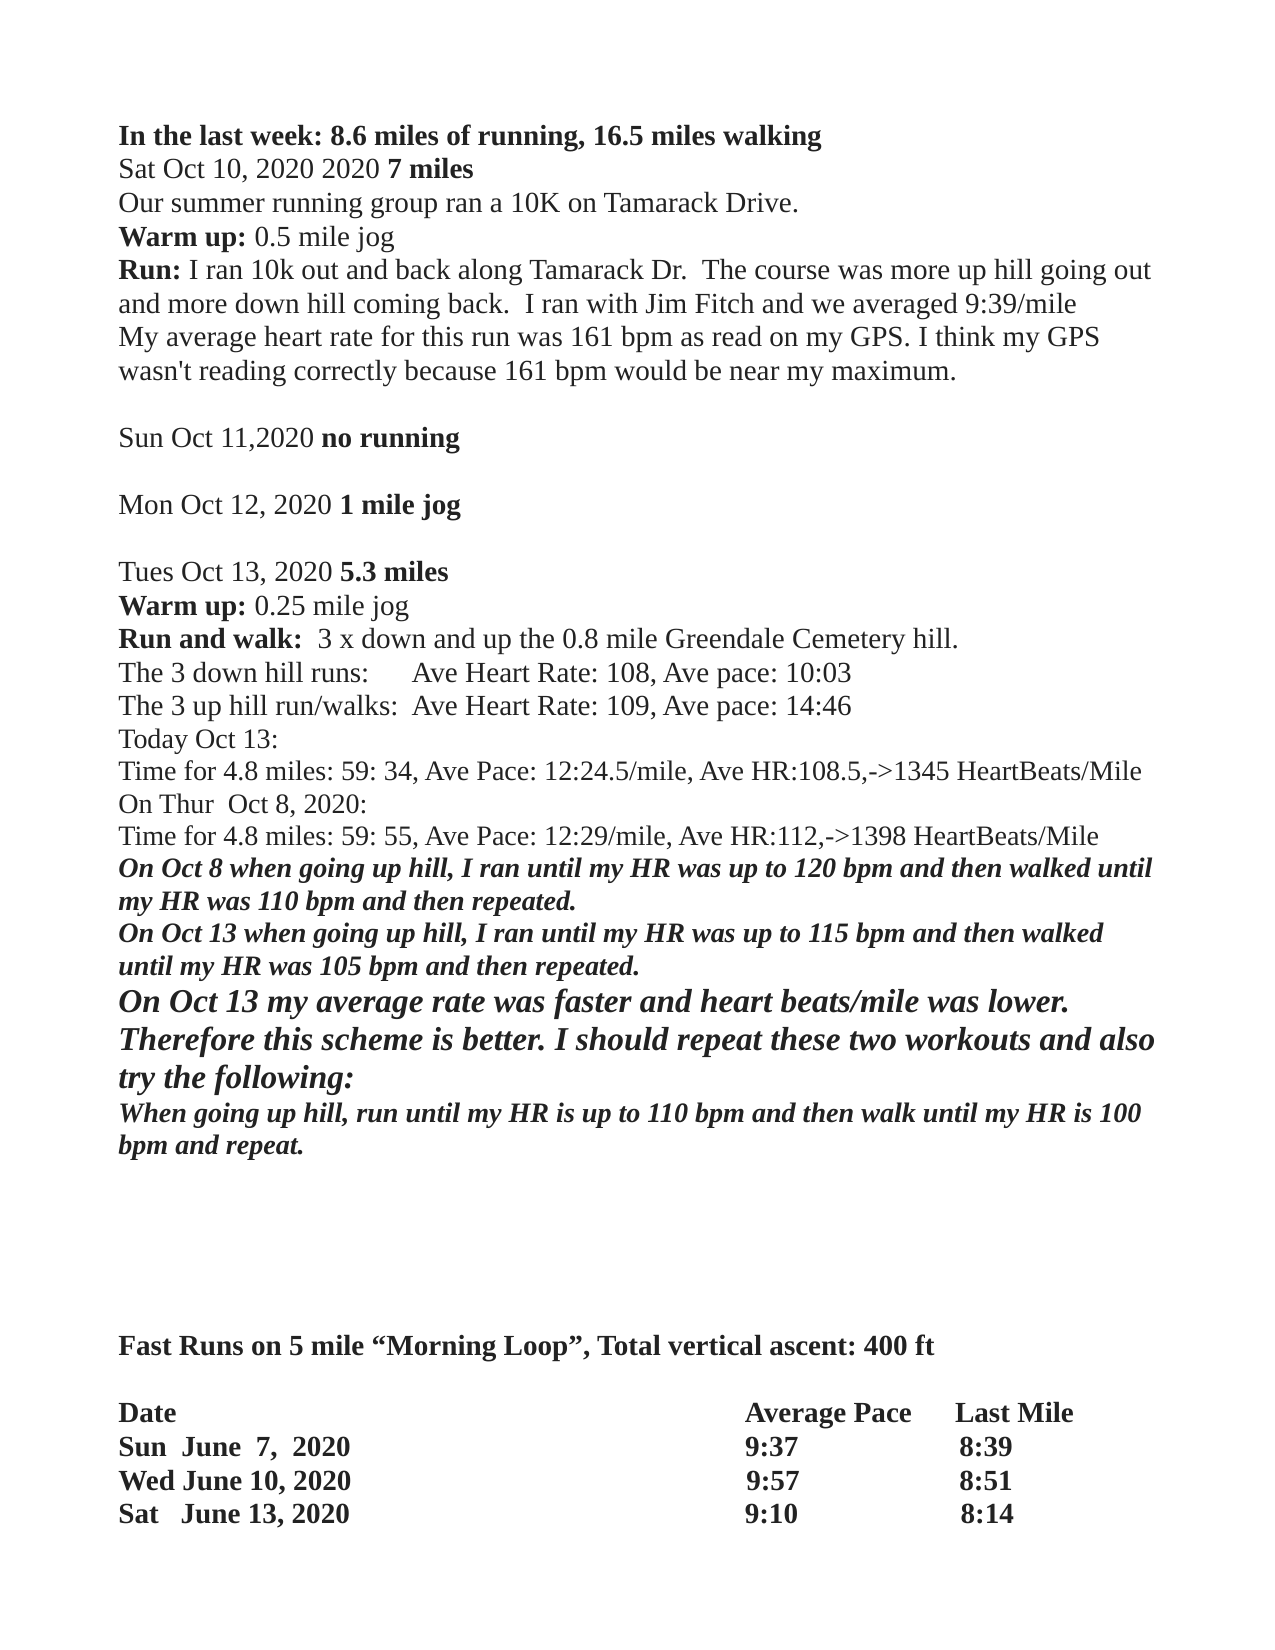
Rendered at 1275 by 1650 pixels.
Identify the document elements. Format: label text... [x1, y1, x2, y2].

text Tues Oct 13, 2020 5.3 miles [118, 554, 1161, 588]
text Sun June 7, 2020 9:37 8:39 [118, 1429, 1161, 1463]
text Sun Oct 11,2020 no running [118, 420, 1161, 453]
list On Oct 8 when going up hill, I ran until my HR was up to 120 bpm and then walked until my HR was 110 bpm and then repeated. [118, 851, 1161, 916]
text Wed June 10, 2020 9:57 8:51 [118, 1463, 1161, 1496]
text Warm up: 0.25 mile jog [118, 588, 1161, 621]
list When going up hill, run until my HR is up to 110 bpm and then walk until my HR is 100 bpm and repeat. [118, 1096, 1161, 1161]
list Time for 4.8 miles: 59: 55, Ave Pace: 12:29/mile, Ave HR:112,->1398 HeartBeats/Mile [118, 819, 1161, 851]
text Run: I ran 10k out and back along Tamarack Dr. The course was more up hill going out and more down hill coming back. I ran with Jim Fitch and we averaged 9:39/mile [118, 252, 1161, 319]
text Mon Oct 12, 2020 1 mile jog [118, 487, 1161, 521]
list On Oct 13 when going up hill, I ran until my HR was up to 115 bpm and then walked until my HR was 105 bpm and then repeated. [118, 916, 1161, 981]
list On Thur Oct 8, 2020: [118, 787, 1161, 819]
text Date Average Pace Last Mile [118, 1396, 1161, 1429]
text Fast Runs on 5 mile “Morning Loop”, Total vertical ascent: 400 ft [118, 1328, 1161, 1362]
text In the last week: 8.6 miles of running, 16.5 miles walking [118, 118, 1161, 152]
list Time for 4.8 miles: 59: 34, Ave Pace: 12:24.5/mile, Ave HR:108.5,->1345 HeartBeats/Mile [118, 754, 1161, 787]
text The 3 down hill runs: Ave Heart Rate: 108, Ave pace: 10:03 [118, 655, 1161, 688]
list Today Oct 13: [118, 722, 1161, 754]
text Sat June 13, 2020 9:10 8:14 [118, 1496, 1161, 1530]
text Sat Oct 10, 2020 2020 7 miles [118, 152, 1161, 185]
text Warm up: 0.5 mile jog [118, 219, 1161, 252]
list On Oct 13 my average rate was faster and heart beats/mile was lower. Therefore this scheme is better. I should repeat these two workouts and also try the following: [118, 981, 1161, 1096]
text Our summer running group ran a 10K on Tamarack Drive. [118, 185, 1161, 219]
text The 3 up hill run/walks: Ave Heart Rate: 109, Ave pace: 14:46 [118, 688, 1161, 722]
text Run and walk: 3 x down and up the 0.8 mile Greendale Cemetery hill. [118, 621, 1161, 655]
text My average heart rate for this run was 161 bpm as read on my GPS. I think my GPS wasn't reading correctly because 161 bpm would be near my maximum. [118, 319, 1161, 386]
